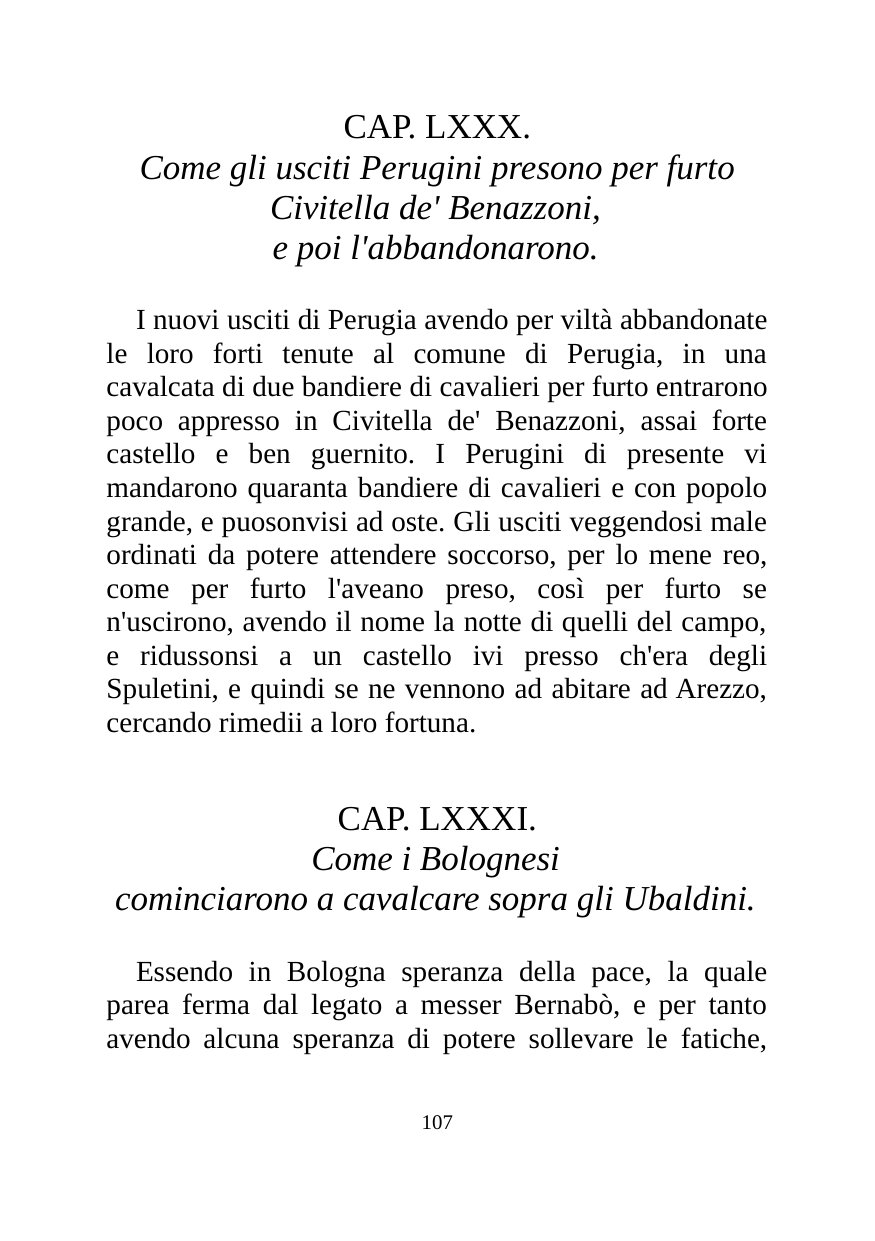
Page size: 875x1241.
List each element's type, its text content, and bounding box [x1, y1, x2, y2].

subtitle CAP. LXXXI. Come i Bolognesi cominciarono a cavalcare sopra gli Ubaldini. [106, 798, 768, 918]
subtitle CAP. LXXX. Come gli usciti Perugini presono per furto Civitella de' Benazzoni, e poi l'abbandonarono. [106, 106, 768, 267]
text I nuovi usciti di Perugia avendo per viltà abbandonate le loro forti tenute al comune di Perugia, in una cavalcata di due bandiere di cavalieri per furto entrarono poco appresso in Civitella de' Benazzoni, assai forte castello e ben guernito. I Perugini di presente vi mandarono quaranta bandiere di cavalieri e con popolo grande, e puosonvisi ad oste. Gli usciti veggendosi male ordinati da potere attendere soccorso, per lo mene reo, come per furto l'aveano preso, così per furto se n'uscirono, avendo il nome la notte di quelli del campo, e ridussonsi a un castello ivi presso ch'era degli Spuletini, e quindi se ne vennono ad abitare ad Arezzo, cercando rimedii a loro fortuna. [106, 302, 768, 738]
text Essendo in Bologna speranza della pace, la quale parea ferma dal legato a messer Bernabò, e per tanto avendo alcuna speranza di potere sollevare le fatiche, [106, 954, 768, 1054]
